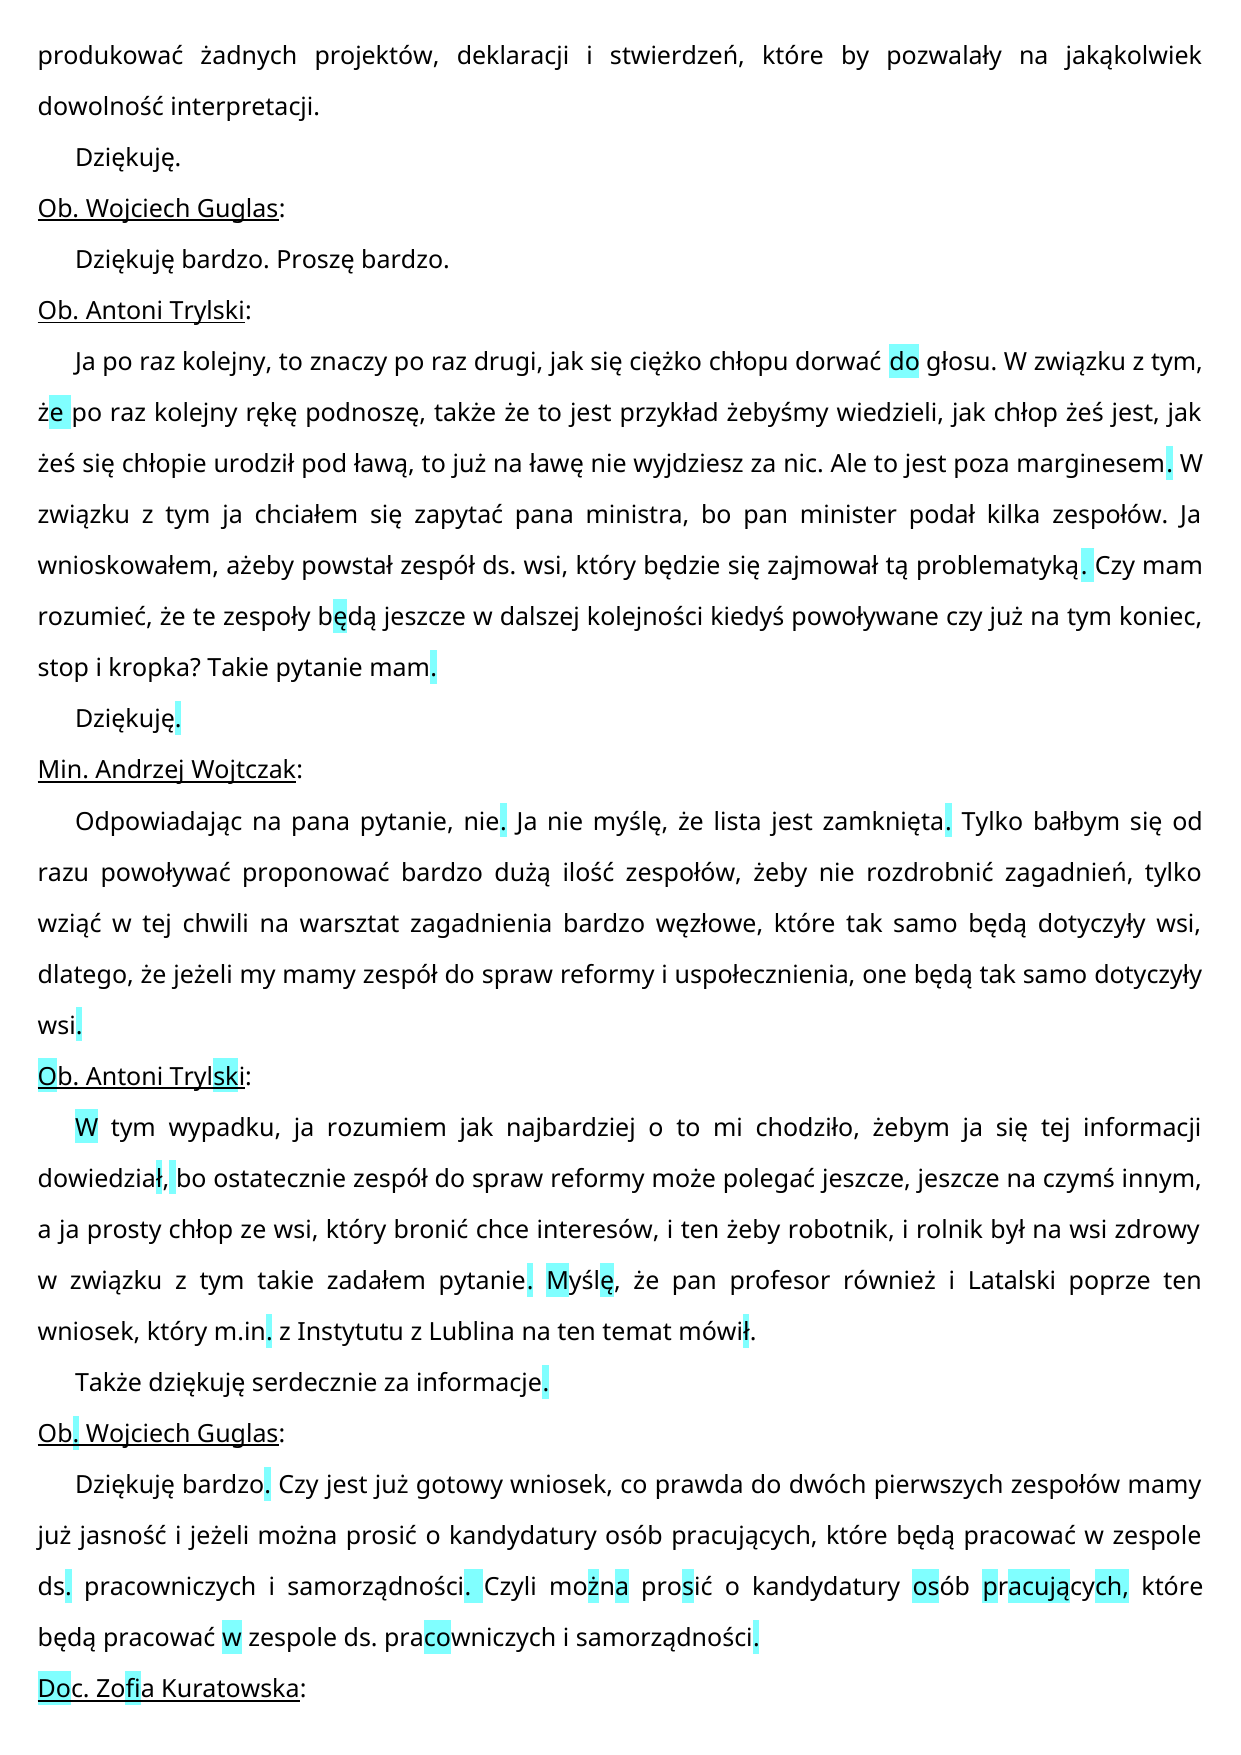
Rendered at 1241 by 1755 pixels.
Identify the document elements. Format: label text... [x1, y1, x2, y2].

text W tym wypadku, ja rozumiem jak najbardziej o to mi chodziło, żebym ja się tej informacji dowiedział, bo ostatecznie zespół do spraw reformy może polegać jeszcze, jeszcze na czymś innym, a ja prosty chłop ze wsi, który bronić chce interesów, i ten żeby robotnik, i rolnik był na wsi zdrowy w związku z tym takie zadałem pytanie. Myślę, że pan profesor również i Latalski poprze ten wniosek, który m.in. z Instytutu z Lublina na ten temat mówił. [37, 1109, 1203, 1348]
text Dziękuję. [37, 139, 1203, 174]
text Ob. Antoni Trylski: [37, 293, 1203, 327]
text Ob. Wojciech Guglas: [37, 1416, 1203, 1450]
text produkować żadnych projektów, deklaracji i stwierdzeń, które by pozwalały na jakąkolwiek dowolność interpretacji. [37, 37, 1203, 123]
text Ja po raz kolejny, to znaczy po raz drugi, jak się ciężko chłopu dorwać do głosu. W związku z tym, że po raz kolejny rękę podnoszę, także że to jest przykład żebyśmy wiedzieli, jak chłop żeś jest, jak żeś się chłopie urodził pod ławą, to już na ławę nie wyjdziesz za nic. Ale to jest poza marginesem. W związku z tym ja chciałem się zapytać pana ministra, bo pan minister podał kilka zespołów. Ja wnioskowałem, ażeby powstał zespół ds. wsi, który będzie się zajmował tą problematyką. Czy mam rozumieć, że te zespoły będą jeszcze w dalszej kolejności kiedyś powoływane czy już na tym koniec, stop i kropka? Takie pytanie mam. [37, 344, 1203, 684]
text Odpowiadając na pana pytanie, nie. Ja nie myślę, że lista jest zamknięta. Tylko bałbym się od razu powoływać proponować bardzo dużą ilość zespołów, żeby nie rozdrobnić zagadnień, tylko wziąć w tej chwili na warsztat zagadnienia bardzo węzłowe, które tak samo będą dotyczyły wsi, dlatego, że jeżeli my mamy zespół do spraw reformy i uspołecznienia, one będą tak samo dotyczyły wsi. [37, 803, 1203, 1041]
text Min. Andrzej Wojtczak: [37, 752, 1203, 786]
text Także dziękuję serdecznie za informacje. [37, 1364, 1203, 1399]
text Dziękuję. [37, 701, 1203, 735]
text Ob. Wojciech Guglas: [37, 191, 1203, 225]
text Doc. Zofia Kuratowska: [37, 1671, 1203, 1705]
text Dziękuję bardzo. Czy jest już gotowy wniosek, co prawda do dwóch pierwszych zespołów mamy już jasność i jeżeli można prosić o kandydatury osób pracujących, które będą pracować w zespole ds. pracowniczych i samorządności. Czyli można prosić o kandydatury osób pracujących, które będą pracować w zespole ds. pracowniczych i samorządności. [37, 1467, 1203, 1654]
text Dziękuję bardzo. Proszę bardzo. [37, 242, 1203, 276]
text Ob. Antoni Trylski: [37, 1058, 1203, 1092]
